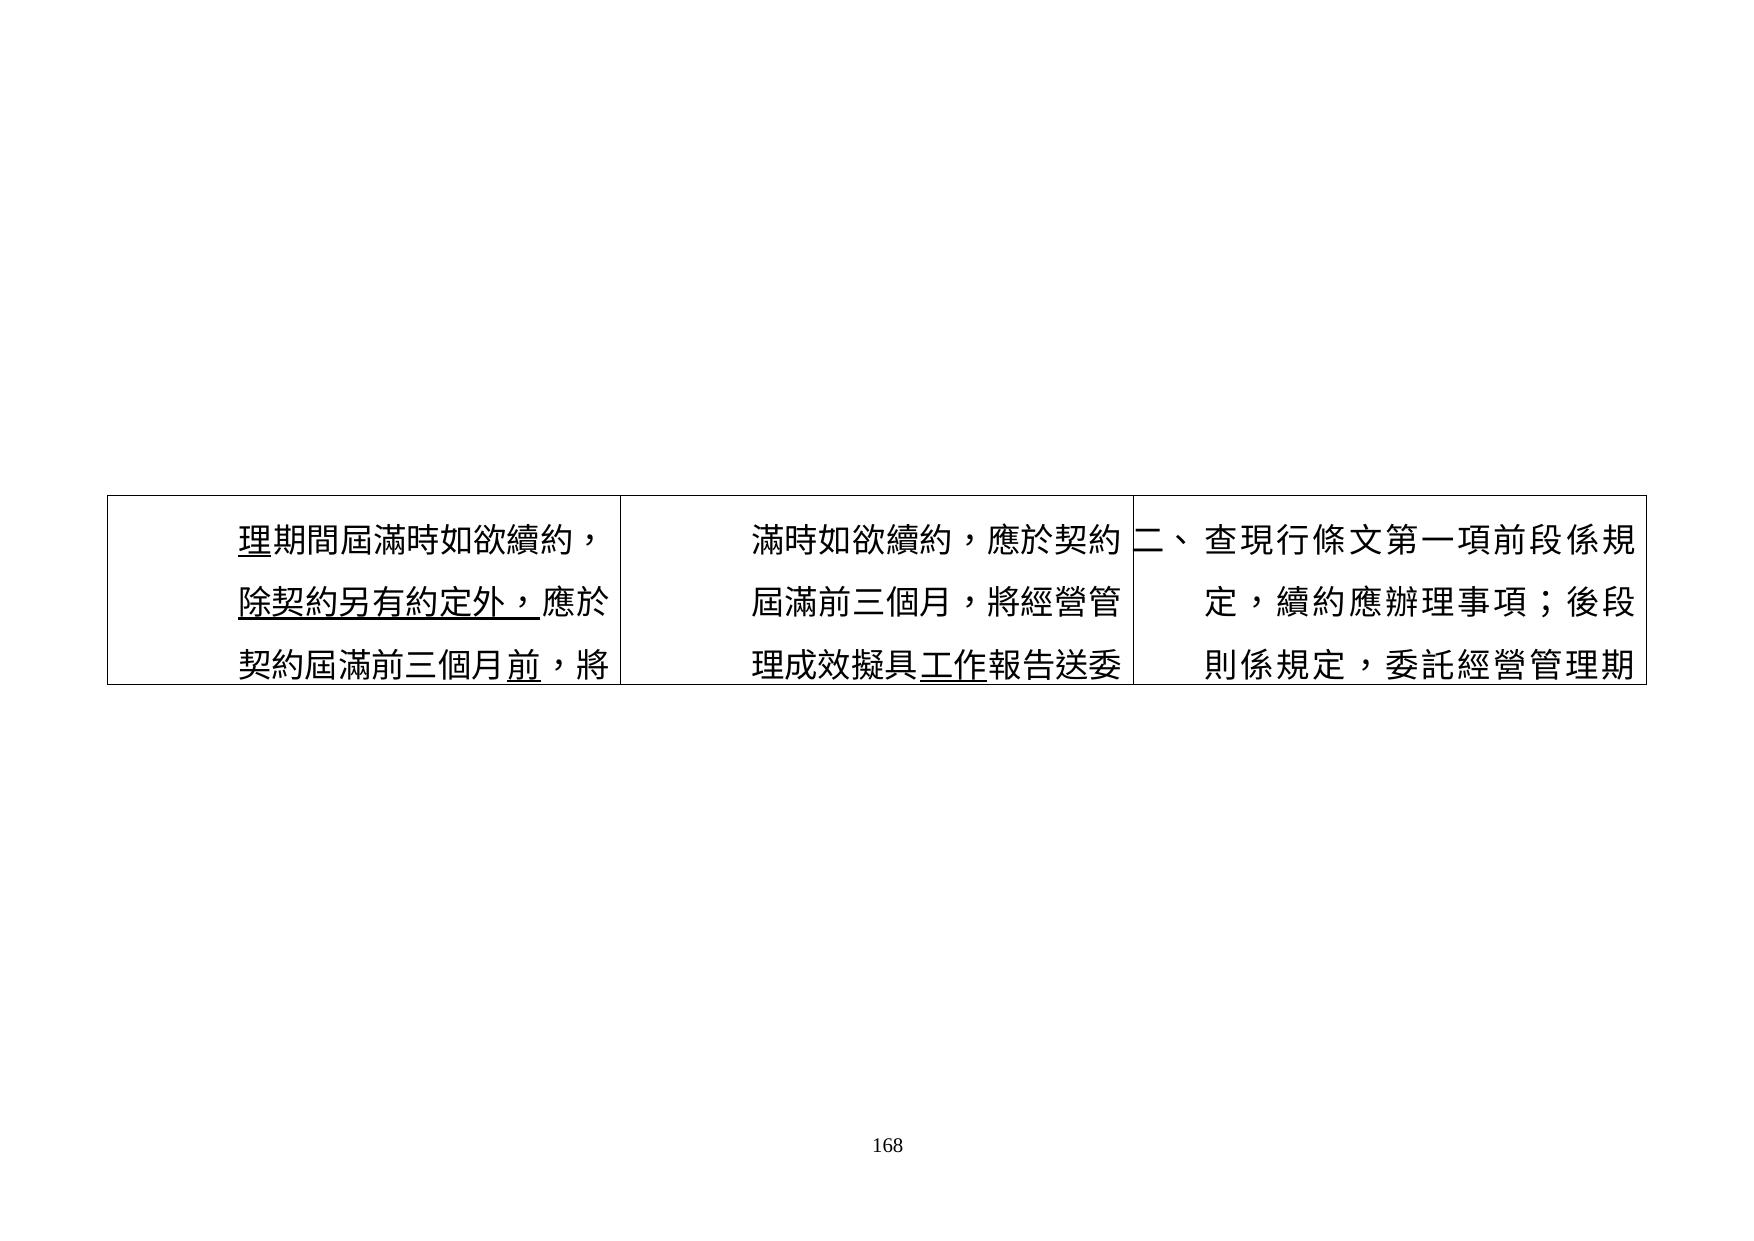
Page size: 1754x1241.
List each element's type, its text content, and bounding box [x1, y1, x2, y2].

table_cell 二、 查現行條文第一項前段係規定，續約應辦理事項；後段則係規定，委託經營管理期 [1134, 496, 1646, 684]
table_cell 理期間屆滿時如欲續約，除契約另有約定外，應於契約屆滿前三個月前，將 [108, 496, 620, 684]
table_cell 滿時如欲續約，應於契約屆滿前三個月，將經營管理成效擬具工作報告送委 [621, 496, 1133, 684]
